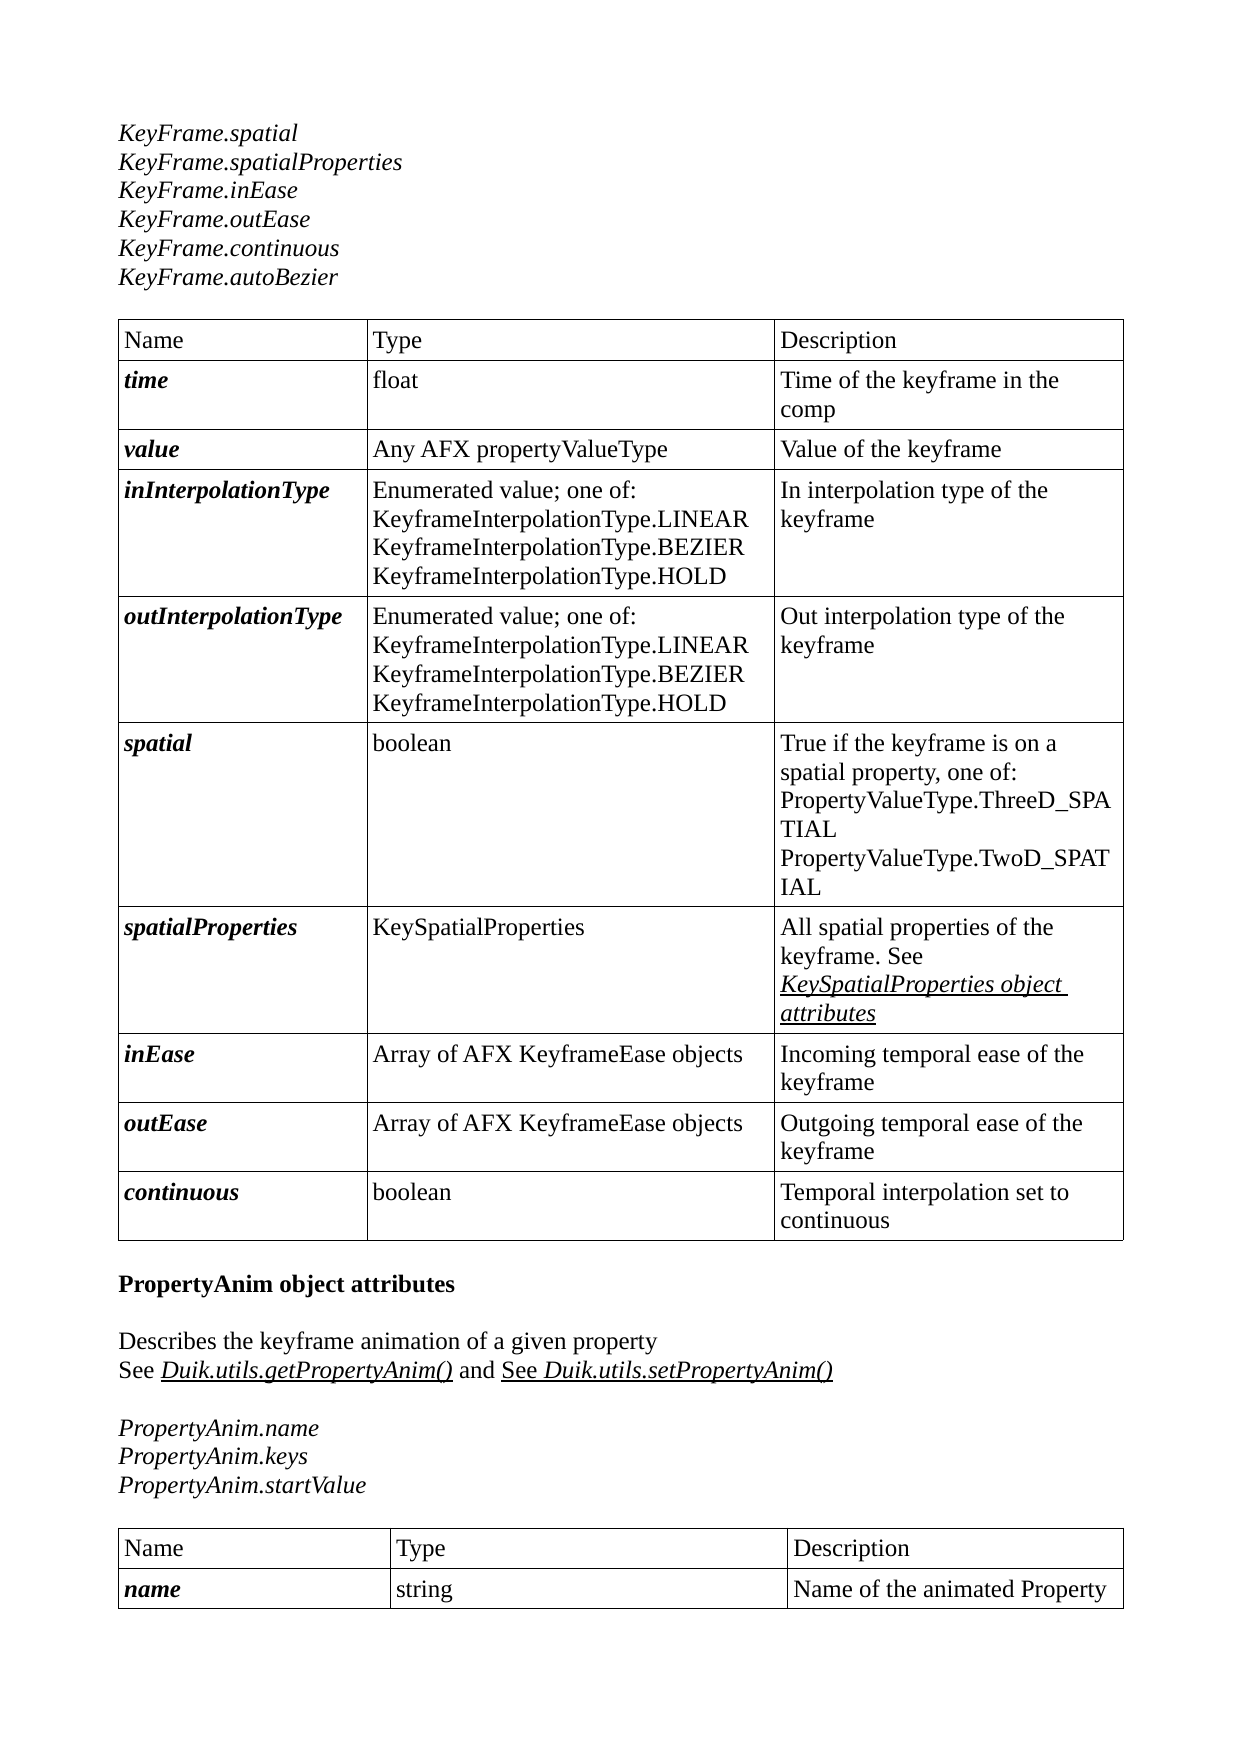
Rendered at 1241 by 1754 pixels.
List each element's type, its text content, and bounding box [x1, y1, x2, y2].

table_cell boolean [368, 723, 774, 906]
table_cell outEase [119, 1103, 367, 1171]
table_cell Enumerated value; one of: KeyframeInterpolationType.LINEAR KeyframeInterpolationType.BEZIER KeyframeInterpolationType.HOLD [368, 470, 774, 596]
table_cell In interpolation type of the keyframe [775, 470, 1123, 596]
table_cell string [391, 1569, 787, 1608]
table_cell Enumerated value; one of: KeyframeInterpolationType.LINEAR KeyframeInterpolationType.BEZIER KeyframeInterpolationType.HOLD [368, 597, 774, 722]
table_cell outInterpolationType [119, 597, 367, 722]
text KeyFrame.outEase [118, 204, 1122, 233]
table_cell KeySpatialProperties [368, 907, 774, 1033]
table_cell inEase [119, 1034, 367, 1102]
text PropertyAnim.keys [118, 1441, 1122, 1470]
table_cell spatial [119, 723, 367, 906]
table_header Type [368, 320, 774, 360]
table_header Description [775, 320, 1123, 360]
text PropertyAnim.name [118, 1413, 1122, 1441]
table_cell value [119, 430, 367, 469]
table_cell Value of the keyframe [775, 430, 1123, 469]
table_cell Outgoing temporal ease of the keyframe [775, 1103, 1123, 1171]
table_cell boolean [368, 1172, 774, 1240]
table_header Type [391, 1529, 787, 1568]
text See Duik.utils.getPropertyAnim() and See Duik.utils.setPropertyAnim() [118, 1355, 1122, 1384]
table_cell time [119, 361, 367, 429]
text KeyFrame.spatial [118, 118, 1122, 147]
table_cell float [368, 361, 774, 429]
table_cell spatialProperties [119, 907, 367, 1033]
table_cell name [119, 1569, 390, 1608]
table_cell inInterpolationType [119, 470, 367, 596]
table_cell Array of AFX KeyframeEase objects [368, 1034, 774, 1102]
text KeyFrame.inEase [118, 176, 1122, 204]
table_cell Incoming temporal ease of the keyframe [775, 1034, 1123, 1102]
text Describes the keyframe animation of a given property [118, 1326, 1122, 1355]
table_cell True if the keyframe is on a spatial property, one of: PropertyValueType.ThreeD_SPATIAL PropertyValueType.TwoD_SPATIAL [775, 723, 1123, 906]
table_cell Time of the keyframe in the comp [775, 361, 1123, 429]
text PropertyAnim.startValue [118, 1470, 1122, 1499]
text PropertyAnim object attributes [118, 1269, 1122, 1298]
table_cell Temporal interpolation set to continuous [775, 1172, 1123, 1240]
table_header Name [119, 320, 367, 360]
table_cell Name of the animated Property [788, 1569, 1123, 1608]
table_cell Array of AFX KeyframeEase objects [368, 1103, 774, 1171]
table_header Description [788, 1529, 1123, 1568]
text KeyFrame.spatialProperties [118, 147, 1122, 176]
text KeyFrame.continuous [118, 233, 1122, 262]
table_cell Any AFX propertyValueType [368, 430, 774, 469]
table_cell Out interpolation type of the keyframe [775, 597, 1123, 722]
table_header Name [119, 1529, 390, 1568]
table_cell continuous [119, 1172, 367, 1240]
text KeyFrame.autoBezier [118, 262, 1122, 291]
table_cell All spatial properties of the keyframe. See KeySpatialProperties object attributes [775, 907, 1123, 1033]
